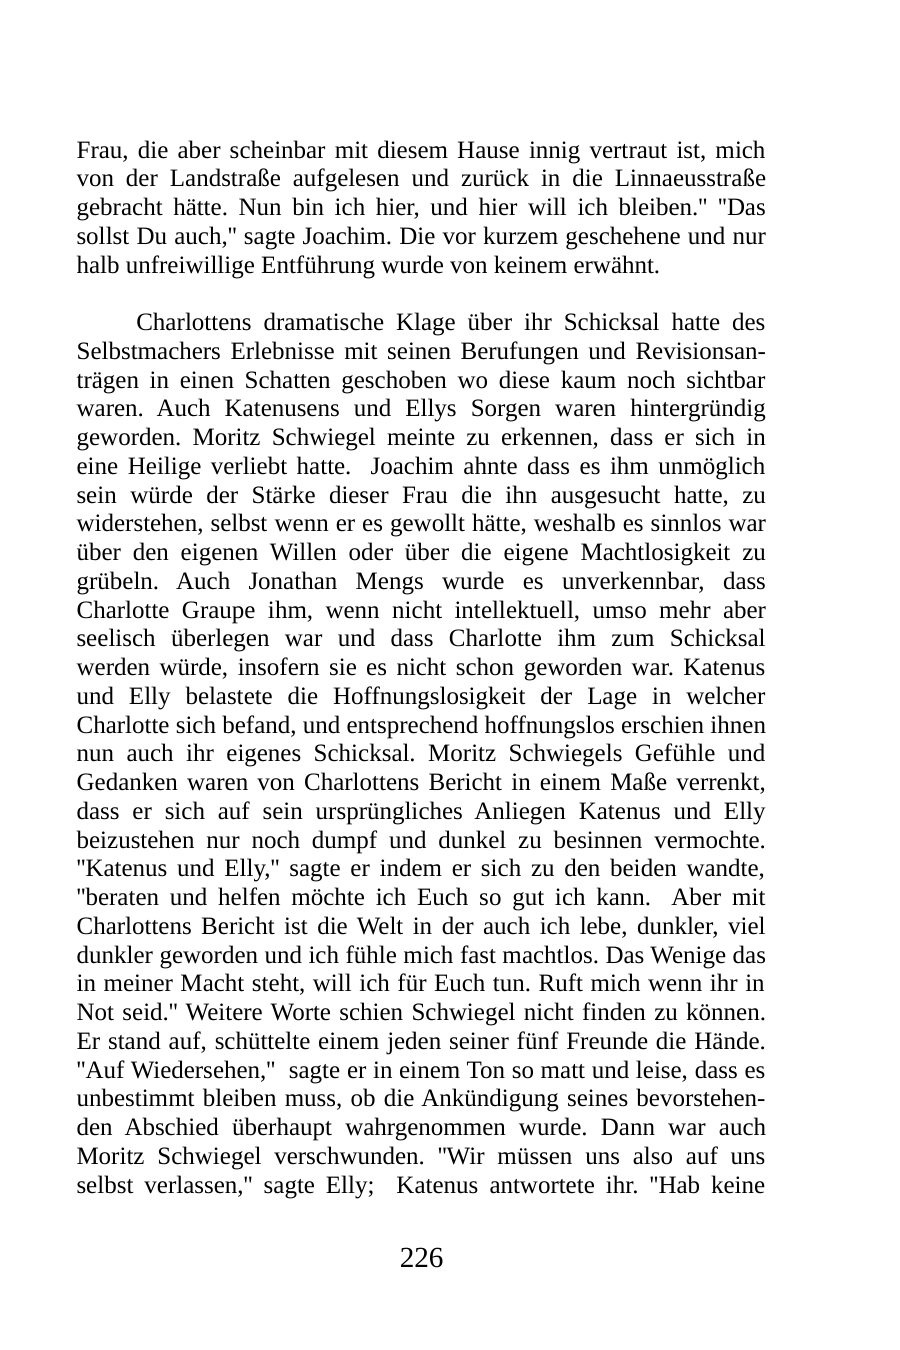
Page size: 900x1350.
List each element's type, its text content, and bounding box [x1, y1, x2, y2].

text Frau, die aber scheinbar mit diesem Hause innig vertraut ist, mich von der Landstraße aufgelesen und zurück in die Linnaeusstraße gebracht hätte. Nun bin ich hier, und hier will ich bleiben.'' ''Das sollst Du auch,'' sagte Joachim. Die vor kurzem geschehene und nur halb unfreiwillige Entführung wurde von keinem erwähnt. [76, 135, 766, 278]
text Charlottens dramatische Klage über ihr Schicksal hatte des Selbstmachers Erlebnisse mit seinen Berufungen und Revisionsan-trägen in einen Schatten geschoben wo diese kaum noch sichtbar waren. Auch Katenusens und Ellys Sorgen waren hintergründig geworden. Moritz Schwiegel meinte zu erkennen, dass er sich in eine Heilige verliebt hatte. Joachim ahnte dass es ihm unmöglich sein würde der Stärke dieser Frau die ihn ausgesucht hatte, zu widerstehen, selbst wenn er es gewollt hätte, weshalb es sinnlos war über den eigenen Willen oder über die eigene Machtlosigkeit zu grübeln. Auch Jonathan Mengs wurde es unverkennbar, dass Charlotte Graupe ihm, wenn nicht intellektuell, umso mehr aber seelisch überlegen war und dass Charlotte ihm zum Schicksal werden würde, insofern sie es nicht schon geworden war. Katenus und Elly belastete die Hoffnungslosigkeit der Lage in welcher Charlotte sich befand, und entsprechend hoffnungslos erschien ihnen nun auch ihr eigenes Schicksal. Moritz Schwiegels Gefühle und Gedanken waren von Charlottens Bericht in einem Maße verrenkt, dass er sich auf sein ursprüngliches Anliegen Katenus und Elly beizustehen nur noch dumpf und dunkel zu besinnen vermochte. ''Katenus und Elly,'' sagte er indem er sich zu den beiden wandte, ''beraten und helfen möchte ich Euch so gut ich kann. Aber mit Charlottens Bericht ist die Welt in der auch ich lebe, dunkler, viel dunkler geworden und ich fühle mich fast machtlos. Das Wenige das in meiner Macht steht, will ich für Euch tun. Ruft mich wenn ihr in Not seid.'' Weitere Worte schien Schwiegel nicht finden zu können. Er stand auf, schüttelte einem jeden seiner fünf Freunde die Hände. ''Auf Wiedersehen,'' sagte er in einem Ton so matt und leise, dass es unbestimmt bleiben muss, ob die Ankündigung seines bevorstehen-den Abschied überhaupt wahrgenommen wurde. Dann war auch Moritz Schwiegel verschwunden. ''Wir müssen uns also auf uns selbst verlassen,'' sagte Elly; Katenus antwortete ihr. ''Hab keine [76, 307, 766, 1198]
